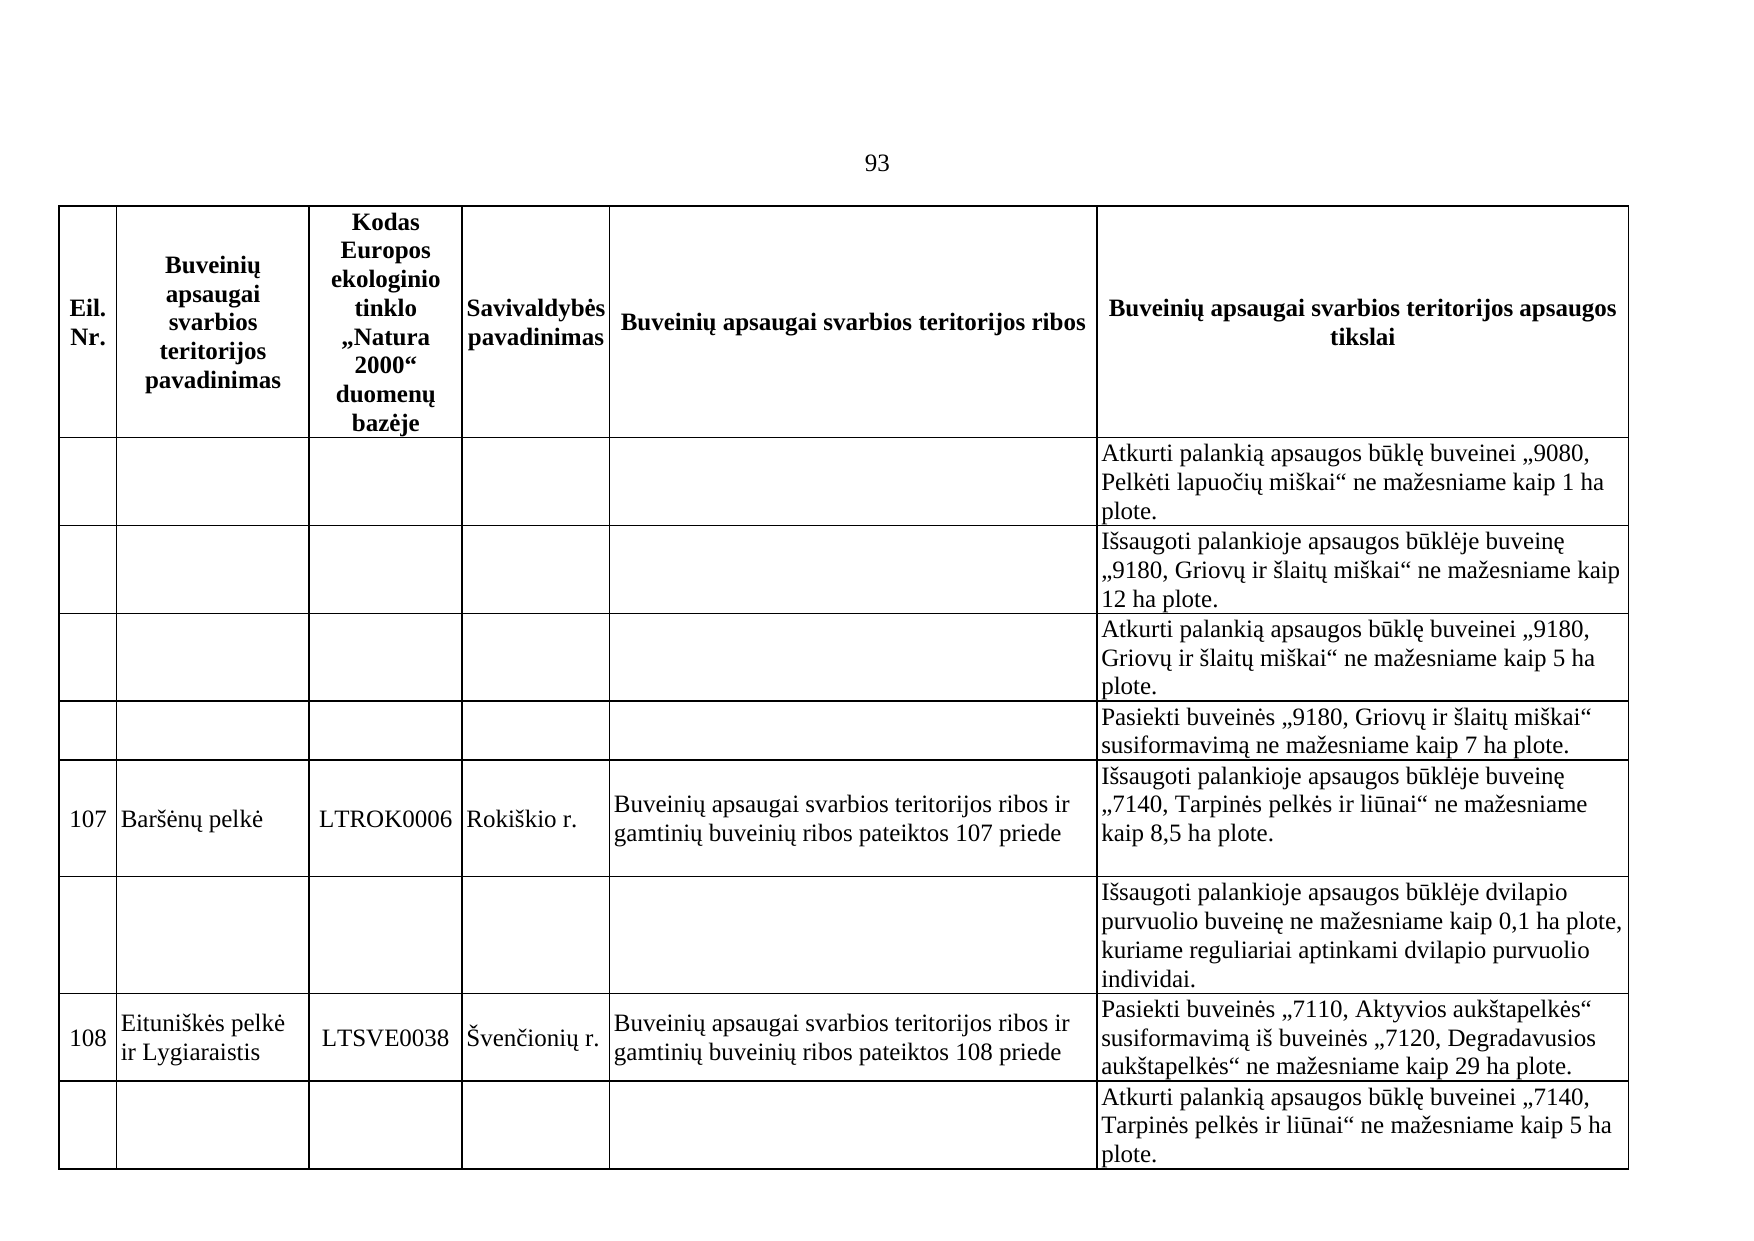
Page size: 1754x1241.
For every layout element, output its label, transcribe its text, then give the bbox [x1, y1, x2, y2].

table_cell [610, 438, 1096, 524]
table_cell [60, 526, 116, 612]
table_cell [310, 702, 461, 759]
table_cell [60, 438, 116, 524]
table_cell [463, 877, 609, 992]
table_cell [610, 1082, 1096, 1168]
table_cell [310, 526, 461, 612]
table_cell [117, 614, 308, 700]
table_cell Pasiekti buveinės „7110, Aktyvios aukštapelkės“ susiformavimą iš buveinės „7120, Degradavusios aukštapelkės“ ne mažesniame kaip 29 ha plote. [1098, 994, 1628, 1080]
table_cell [463, 702, 609, 759]
table_header Kodas Europos ekologinio tinklo „Natura 2000“ duomenų bazėje [310, 207, 461, 437]
table_cell [463, 526, 609, 612]
table_cell [60, 614, 116, 700]
table_cell Išsaugoti palankioje apsaugos būklėje dvilapio purvuolio buveinę ne mažesniame kaip 0,1 ha plote, kuriame reguliariai aptinkami dvilapio purvuolio individai. [1098, 877, 1628, 992]
table_cell [463, 614, 609, 700]
table_cell Išsaugoti palankioje apsaugos būklėje buveinę „7140, Tarpinės pelkės ir liūnai“ ne mažesniame kaip 8,5 ha plote. [1098, 761, 1628, 876]
table_header Buveinių apsaugai svarbios teritorijos pavadinimas [117, 207, 308, 437]
table_cell [463, 438, 609, 524]
table_cell [310, 1082, 461, 1168]
table_cell Eituniškės pelkė ir Lygiaraistis [117, 994, 308, 1080]
table_cell [60, 1082, 116, 1168]
table_cell [610, 702, 1096, 759]
table_cell LTROK0006 [310, 761, 461, 876]
table_cell Atkurti palankią apsaugos būklę buveinei „9180, Griovų ir šlaitų miškai“ ne mažesniame kaip 5 ha plote. [1098, 614, 1628, 700]
table_header Buveinių apsaugai svarbios teritorijos apsaugos tikslai [1098, 207, 1628, 437]
table_cell Atkurti palankią apsaugos būklę buveinei „9080, Pelkėti lapuočių miškai“ ne mažesniame kaip 1 ha plote. [1098, 438, 1628, 524]
table_cell Buveinių apsaugai svarbios teritorijos ribos ir gamtinių buveinių ribos pateiktos 107 priede [610, 761, 1096, 876]
table_cell 108 [60, 994, 116, 1080]
table_header Eil. Nr. [60, 207, 116, 437]
table_cell LTSVE0038 [310, 994, 461, 1080]
table_cell [310, 438, 461, 524]
table_cell [610, 526, 1096, 612]
table_cell [117, 877, 308, 992]
table_cell [117, 1082, 308, 1168]
table_cell [60, 877, 116, 992]
table_cell [310, 614, 461, 700]
table_cell [60, 702, 116, 759]
table_cell [117, 438, 308, 524]
table_cell Pasiekti buveinės „9180, Griovų ir šlaitų miškai“ susiformavimą ne mažesniame kaip 7 ha plote. [1098, 702, 1628, 759]
table_cell [610, 877, 1096, 992]
table_header Savivaldybės pavadinimas [463, 207, 609, 437]
table_cell [463, 1082, 609, 1168]
table_header Buveinių apsaugai svarbios teritorijos ribos [610, 207, 1096, 437]
table_cell Atkurti palankią apsaugos būklę buveinei „7140, Tarpinės pelkės ir liūnai“ ne mažesniame kaip 5 ha plote. [1098, 1082, 1628, 1168]
table_cell [117, 702, 308, 759]
table_cell Baršėnų pelkė [117, 761, 308, 876]
table_cell Švenčionių r. [463, 994, 609, 1080]
table_cell Išsaugoti palankioje apsaugos būklėje buveinę „9180, Griovų ir šlaitų miškai“ ne mažesniame kaip 12 ha plote. [1098, 526, 1628, 612]
table_cell [610, 614, 1096, 700]
table_cell Rokiškio r. [463, 761, 609, 876]
table_cell Buveinių apsaugai svarbios teritorijos ribos ir gamtinių buveinių ribos pateiktos 108 priede [610, 994, 1096, 1080]
table_cell [117, 526, 308, 612]
table_cell [310, 877, 461, 992]
table_cell 107 [60, 761, 116, 876]
